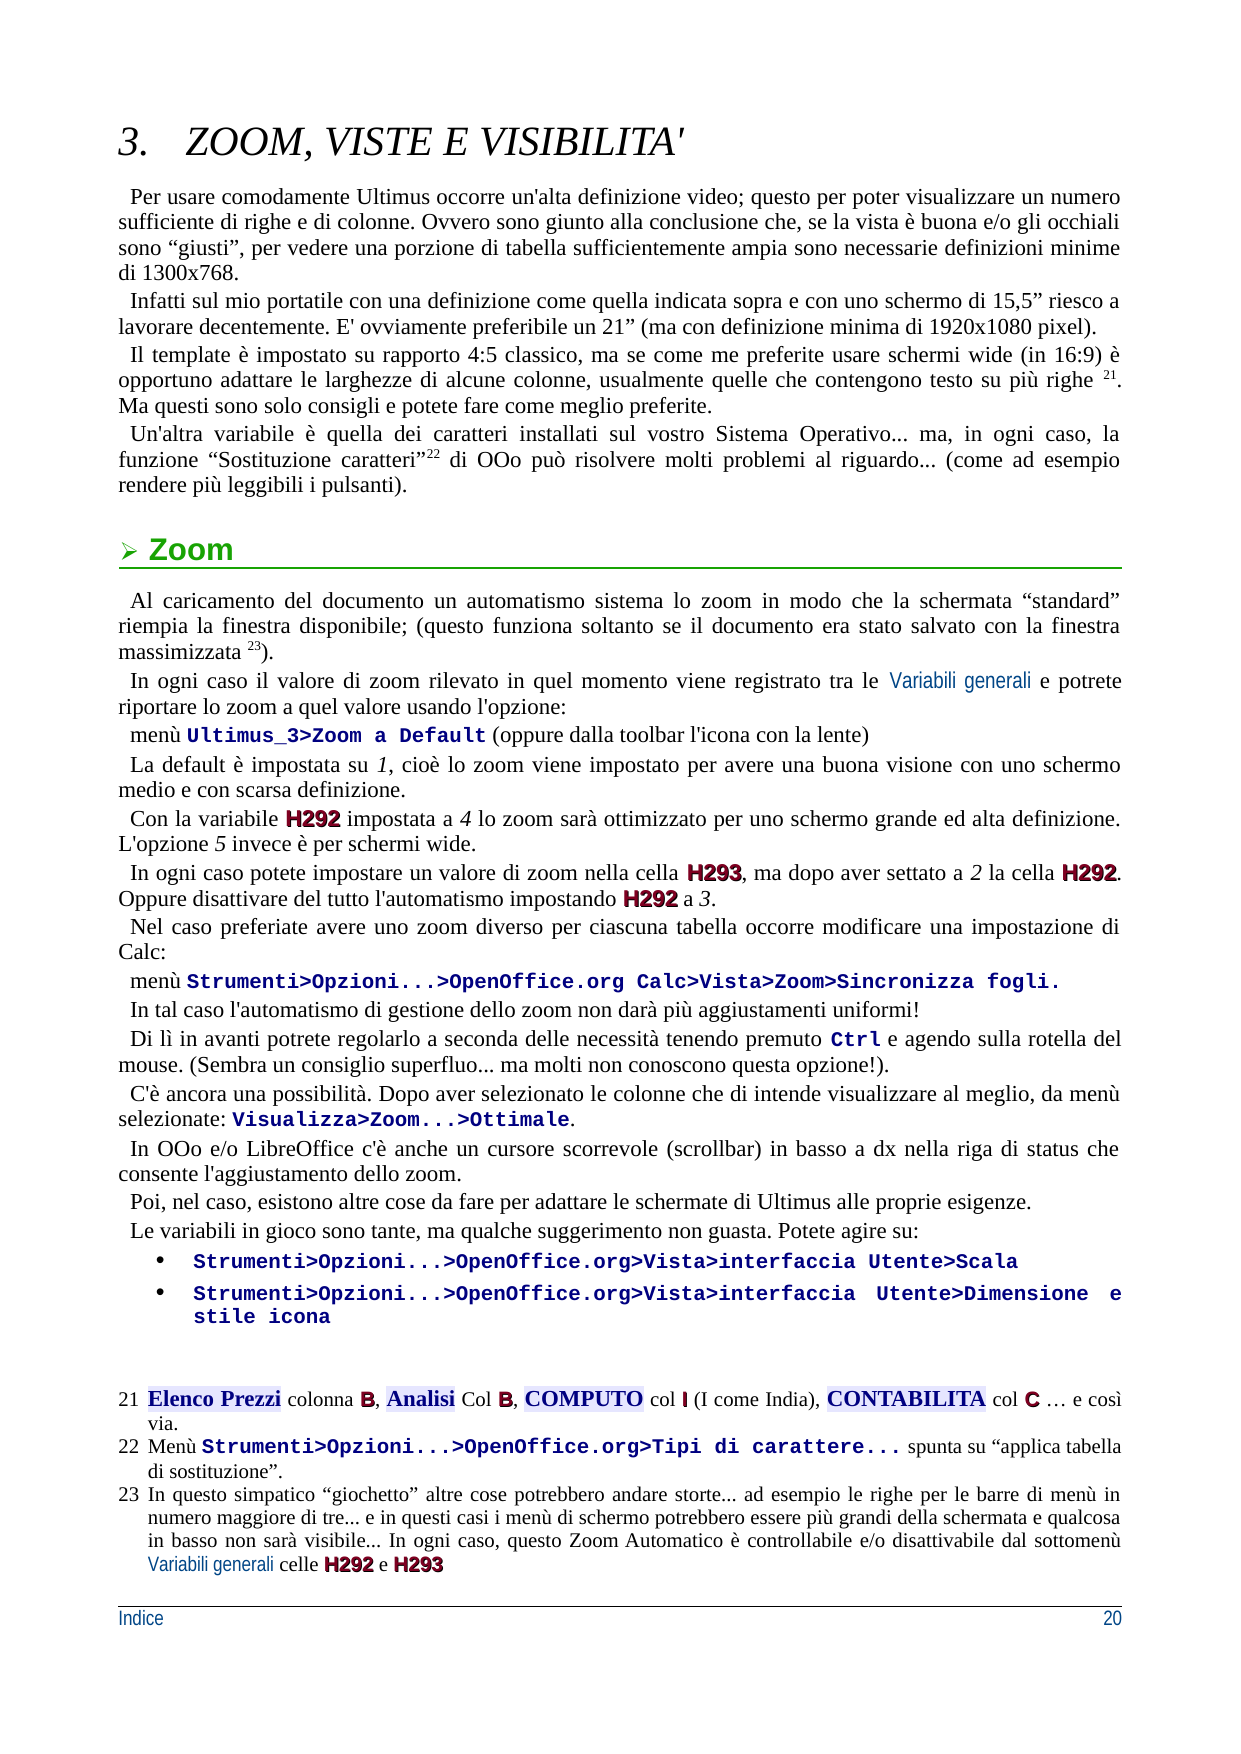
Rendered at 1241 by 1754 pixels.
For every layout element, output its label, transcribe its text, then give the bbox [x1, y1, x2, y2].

text In OOo e/o LibreOffice c'è anche un cursore scorrevole (scrollbar) in basso a dx nella riga di status che consente l'aggiustamento dello zoom. [118, 1136, 1122, 1186]
text menù Strumenti>Opzioni...>OpenOffice.org Calc>Vista>Zoom>Sincronizza fogli. [118, 968, 1122, 994]
text In tal caso l'automatismo di gestione dello zoom non darà più aggiustamenti uniformi! [118, 997, 1122, 1023]
text Per usare comodamente Ultimus occorre un'alta definizione video; questo per poter visualizzare un numero sufficiente di righe e di colonne. Ovvero sono giunto alla conclusione che, se la vista è buona e/o gli occhiali sono “giusti”, per vedere una porzione di tabella sufficientemente ampia sono necessarie definizioni minime di 1300x768. [118, 184, 1122, 285]
text In ogni caso potete impostare un valore di zoom nella cella H293, ma dopo aver settato a 2 la cella H292. Oppure disattivare del tutto l'automatismo impostando H292 a 3. [118, 859, 1122, 911]
text Le variabili in gioco sono tante, ma qualche suggerimento non guasta. Potete agire su: [118, 1218, 1122, 1243]
text In ogni caso il valore di zoom rilevato in quel momento viene registrato tra le Variabili generali e potrete riportare lo zoom a quel valore usando l'opzione: [118, 667, 1122, 719]
text C'è ancora una possibilità. Dopo aver selezionato le colonne che di intende visualizzare al meglio, da menù selezionate: Visualizza>Zoom...>Ottimale. [118, 1081, 1122, 1133]
text Al caricamento del documento un automatismo sistema lo zoom in modo che la schermata “standard” riempia la finestra disponibile; (questo funziona soltanto se il documento era stato salvato con la finestra massimizzata ). [118, 588, 1122, 664]
text Un'altra variabile è quella dei caratteri installati sul vostro Sistema Operativo... ma, in ogni caso, la funzione “Sostituzione caratteri” di OOo può risolvere molti problemi al riguardo... (come ad esempio rendere più leggibili i pulsanti). [118, 421, 1122, 497]
text Di lì in avanti potrete regolarlo a seconda delle necessità tenendo premuto Ctrl e agendo sulla rotella del mouse. (Sembra un consiglio superfluo... ma molti non conoscono questa opzione!). [118, 1026, 1122, 1078]
list Strumenti>Opzioni...>OpenOffice.org>Vista>interfaccia Utente>Dimensione e stile icona [156, 1278, 1122, 1330]
text Poi, nel caso, esistono altre cose da fare per adattare le schermate di Ultimus alle proprie esigenze. [118, 1189, 1122, 1215]
text La default è impostata su 1, cioè lo zoom viene impostato per avere una buona visione con uno schermo medio e con scarsa definizione. [118, 752, 1122, 802]
text Il template è impostato su rapporto 4:5 classico, ma se come me preferite usare schermi wide (in 16:9) è opportuno adattare le larghezze di alcune colonne, usualmente quelle che contengono testo su più righe . Ma questi sono solo consigli e potete fare come meglio preferite. [118, 342, 1122, 418]
text In questo simpatico “giochetto” altre cose potrebbero andare storte... ad esempio le righe per le barre di menù in numero maggiore di tre... e in questi casi i menù di schermo potrebbero essere più grandi della schermata e qualcosa in basso non sarà visibile... In ogni caso, questo Zoom Automatico è controllabile e/o disattivabile dal sottomenù Variabili generali celle H292 e H293 [118, 1483, 1122, 1576]
text Elenco Prezzi colonna B, Analisi Col B, COMPUTO col I (I come India), CONTABILITA col C … e così via. [118, 1386, 1122, 1435]
text menù Ultimus_3>Zoom a Default (oppure dalla toolbar l'icona con la lente) [118, 722, 1122, 749]
text Menù Strumenti>Opzioni...>OpenOffice.org>Tipi di carattere... spunta su “applica tabella di sostituzione”. [118, 1435, 1122, 1483]
subtitle ZOOM, VISTE E VISIBILITA' [118, 118, 1122, 164]
text Con la variabile H292 impostata a 4 lo zoom sarà ottimizzato per uno schermo grande ed alta definizione. L'opzione 5 invece è per schermi wide. [118, 805, 1122, 857]
subtitle Zoom [119, 532, 1122, 567]
list Strumenti>Opzioni...>OpenOffice.org>Vista>interfaccia Utente>Scala [156, 1246, 1122, 1275]
text Nel caso preferiate avere uno zoom diverso per ciascuna tabella occorre modificare una impostazione di Calc: [118, 914, 1122, 965]
text Infatti sul mio portatile con una definizione come quella indicata sopra e con uno schermo di 15,5” riesco a lavorare decentemente. E' ovviamente preferibile un 21” (ma con definizione minima di 1920x1080 pixel). [118, 288, 1122, 339]
